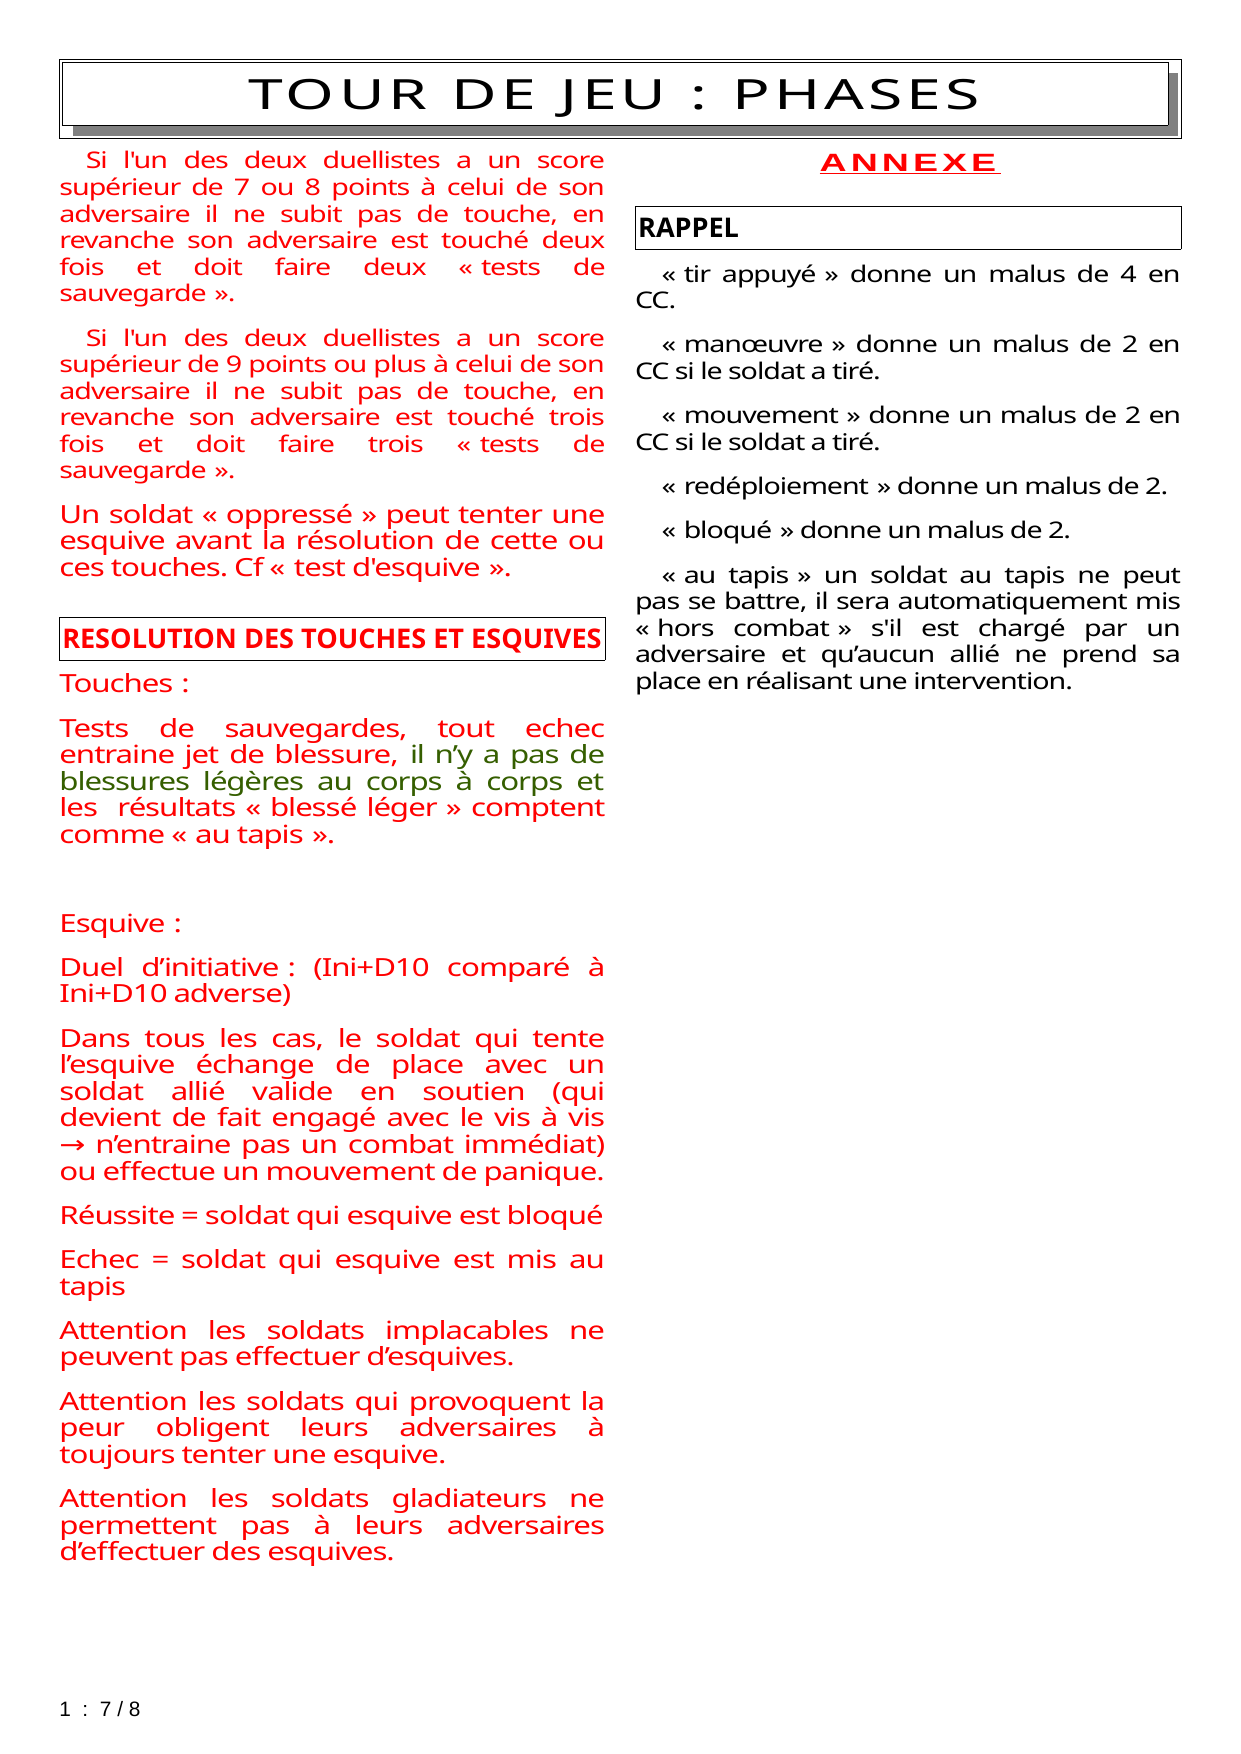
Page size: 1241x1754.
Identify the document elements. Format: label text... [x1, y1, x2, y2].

text Attention les soldats qui provoquent la peur obligent leurs adversaires à toujours tenter une esquive. [59, 1389, 605, 1468]
text « tir appuyé » donne un malus de 4 en CC. [635, 261, 1181, 314]
text Attention les soldats implacables ne peuvent pas effectuer d’esquives. [59, 1318, 605, 1371]
text Esquive : [59, 911, 605, 937]
text Attention les soldats gladiateurs ne permettent pas à leurs adversaires d’effectuer des esquives. [59, 1486, 605, 1566]
text « mouvement » donne un malus de 2 en CC si le soldat a tiré. [635, 402, 1181, 456]
text « manœuvre » donne un malus de 2 en CC si le soldat a tiré. [635, 332, 1181, 385]
text Touches : [59, 672, 605, 698]
text « redéploiement » donne un malus de 2. [635, 473, 1181, 500]
text Un soldat « oppressé » peut tenter une esquive avant la résolution de cette ou ces touches. Cf « test d'esquive ». [59, 502, 605, 581]
text Réussite = soldat qui esquive est bloqué [59, 1203, 605, 1229]
text « au tapis » un soldat au tapis ne peut pas se battre, il sera automatiquement mis « hors combat » s'il est chargé par un adversaire et qu’aucun allié ne prend sa place en réalisant une intervention. [635, 562, 1181, 694]
text Dans tous les cas, le soldat qui tente l’esquive échange de place avec un soldat allié valide en soutien (qui devient de fait engagé avec le vis à vis → n’entraine pas un combat immédiat) ou effectue un mouvement de panique. [59, 1026, 605, 1185]
text Tests de sauvegardes, tout echec entraine jet de blessure, il n’y a pas de blessures légères au corps à corps et les résultats « blessé léger » comptent comme « au tapis ». [59, 716, 605, 849]
text Si l'un des deux duellistes a un score supérieur de 7 ou 8 points à celui de son adversaire il ne subit pas de touche, en revanche son adversaire est touché deux fois et doit faire deux « tests de sauvegarde ». [59, 148, 605, 307]
text Duel d’initiative : (Ini+D10 comparé à Ini+D10 adverse) [59, 955, 605, 1008]
title RESOLUTION Des Touches ET esquives [60, 618, 605, 660]
text Echec = soldat qui esquive est mis au tapis [59, 1247, 605, 1300]
title annexe [635, 148, 1181, 176]
text « bloqué » donne un malus de 2. [635, 517, 1181, 544]
title Rappel [636, 207, 1181, 249]
text Si l'un des deux duellistes a un score supérieur de 9 points ou plus à celui de son adversaire il ne subit pas de touche, en revanche son adversaire est touché trois fois et doit faire trois « tests de sauvegarde ». [59, 325, 605, 484]
